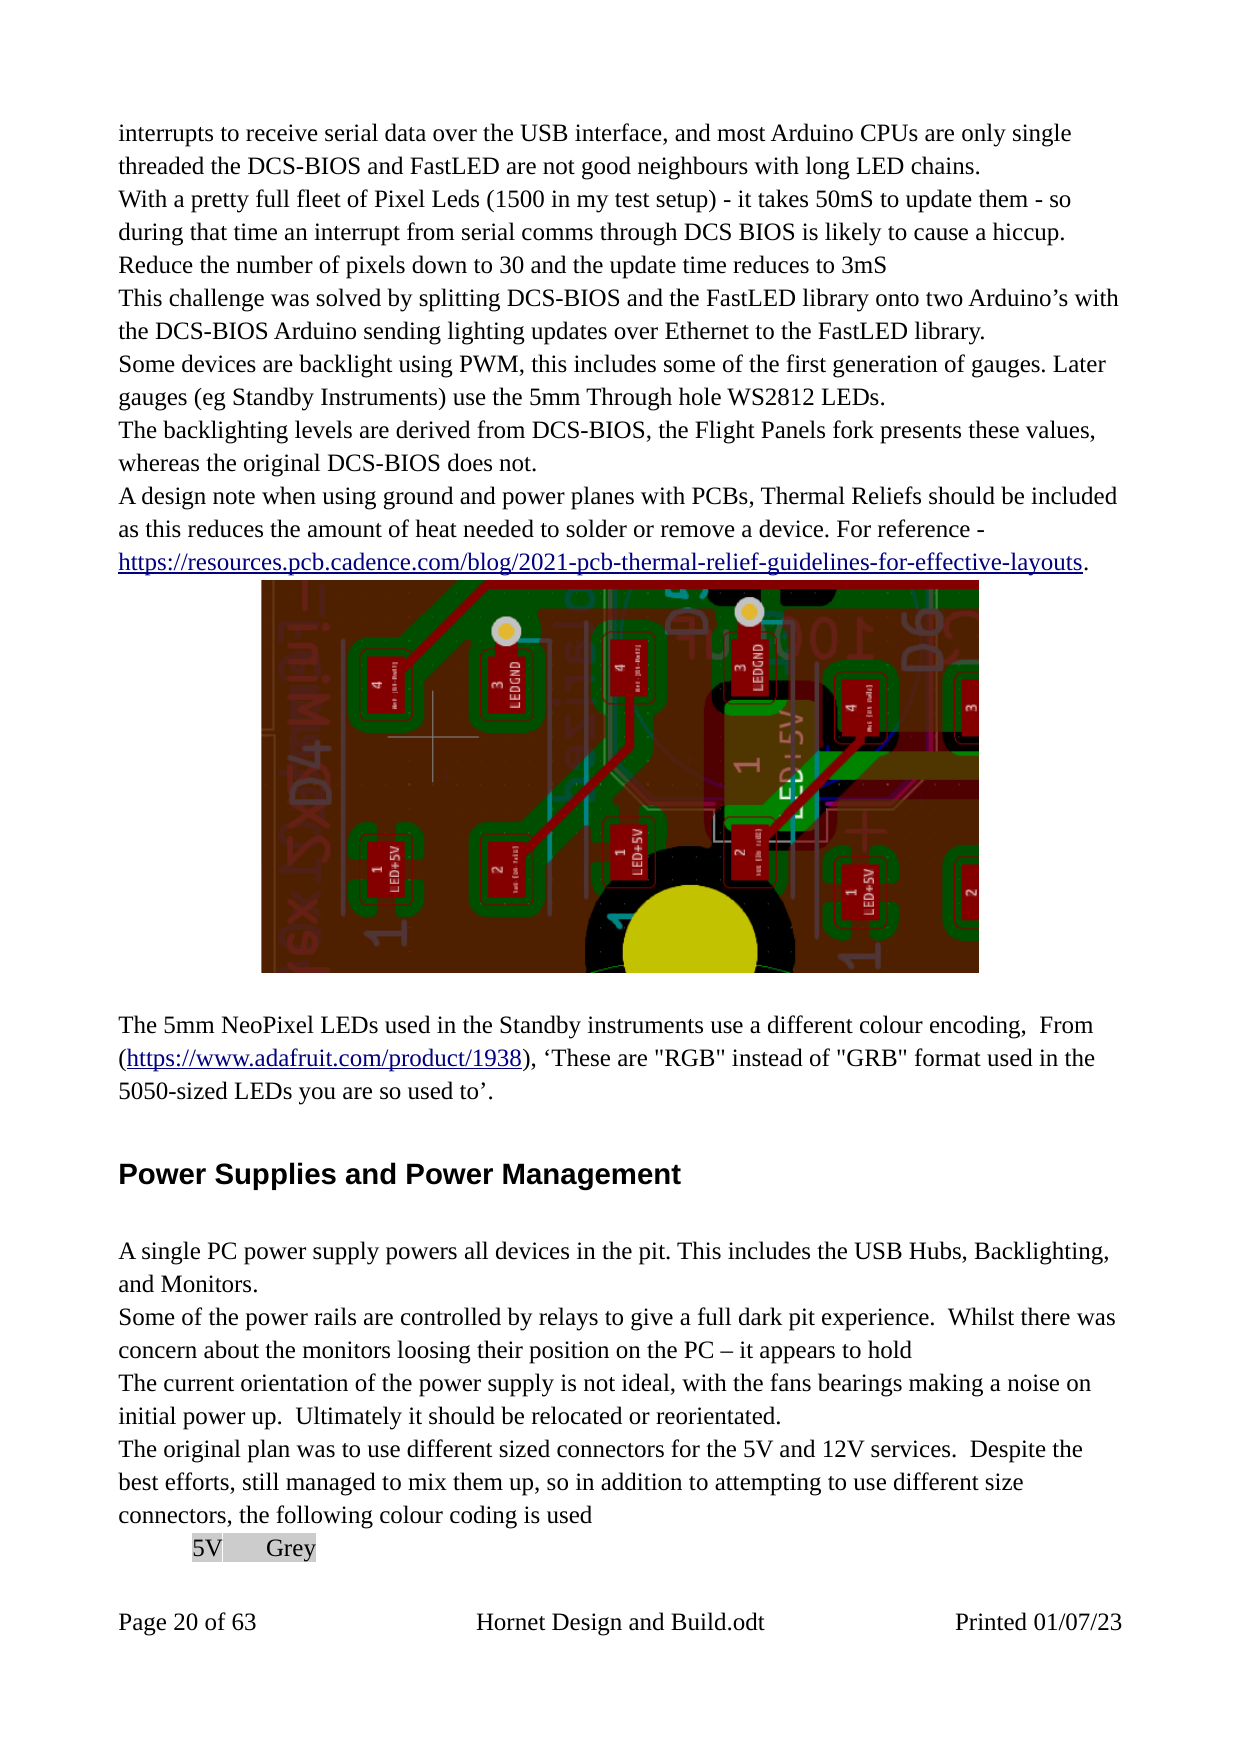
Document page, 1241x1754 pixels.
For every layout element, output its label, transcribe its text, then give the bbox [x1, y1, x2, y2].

picture [261, 580, 979, 973]
text Some of the power rails are controlled by relays to give a full dark pit experience. Whilst there was concern about the monitors loosing their position on the PC – it appears to hold [118, 1302, 1122, 1364]
text The backlighting levels are derived from DCS-BIOS, the Flight Panels fork presents these values, whereas the original DCS-BIOS does not. [118, 415, 1122, 477]
text interrupts to receive serial data over the USB interface, and most Arduino CPUs are only single threaded the DCS-BIOS and FastLED are not good neighbours with long LED chains. [118, 118, 1122, 180]
text 5V Grey [118, 1533, 1122, 1562]
text The 5mm NeoPixel LEDs used in the Standby instruments use a different colour encoding, From (https://www.adafruit.com/product/1938), ‘These are "RGB" instead of "GRB" format used in the 5050-sized LEDs you are so used to’. [118, 1010, 1122, 1105]
text With a pretty full fleet of Pixel Leds (1500 in my test setup) - it takes 50mS to update them - so during that time an interrupt from serial comms through DCS BIOS is likely to cause a hiccup. Reduce the number of pixels down to 30 and the update time reduces to 3mS [118, 184, 1122, 279]
subtitle Power Supplies and Power Management [118, 1157, 1122, 1191]
text A design note when using ground and power planes with PCBs, Thermal Reliefs should be included as this reduces the amount of heat needed to solder or remove a device. For reference - https://resources.pcb.cadence.com/blog/2021-pcb-thermal-relief-guidelines-for-effective-layouts. [118, 481, 1122, 576]
text Some devices are backlight using PWM, this includes some of the first generation of gauges. Later gauges (eg Standby Instruments) use the 5mm Through hole WS2812 LEDs. [118, 349, 1122, 411]
text A single PC power supply powers all devices in the pit. This includes the USB Hubs, Backlighting, and Monitors. [118, 1236, 1122, 1298]
text The original plan was to use different sized connectors for the 5V and 12V services. Despite the best efforts, still managed to mix them up, so in addition to attempting to use different size connectors, the following colour coding is used [118, 1434, 1122, 1529]
text The current orientation of the power supply is not ideal, with the fans bearings making a noise on initial power up. Ultimately it should be relocated or reorientated. [118, 1368, 1122, 1430]
text This challenge was solved by splitting DCS-BIOS and the FastLED library onto two Arduino’s with the DCS-BIOS Arduino sending lighting updates over Ethernet to the FastLED library. [118, 283, 1122, 345]
